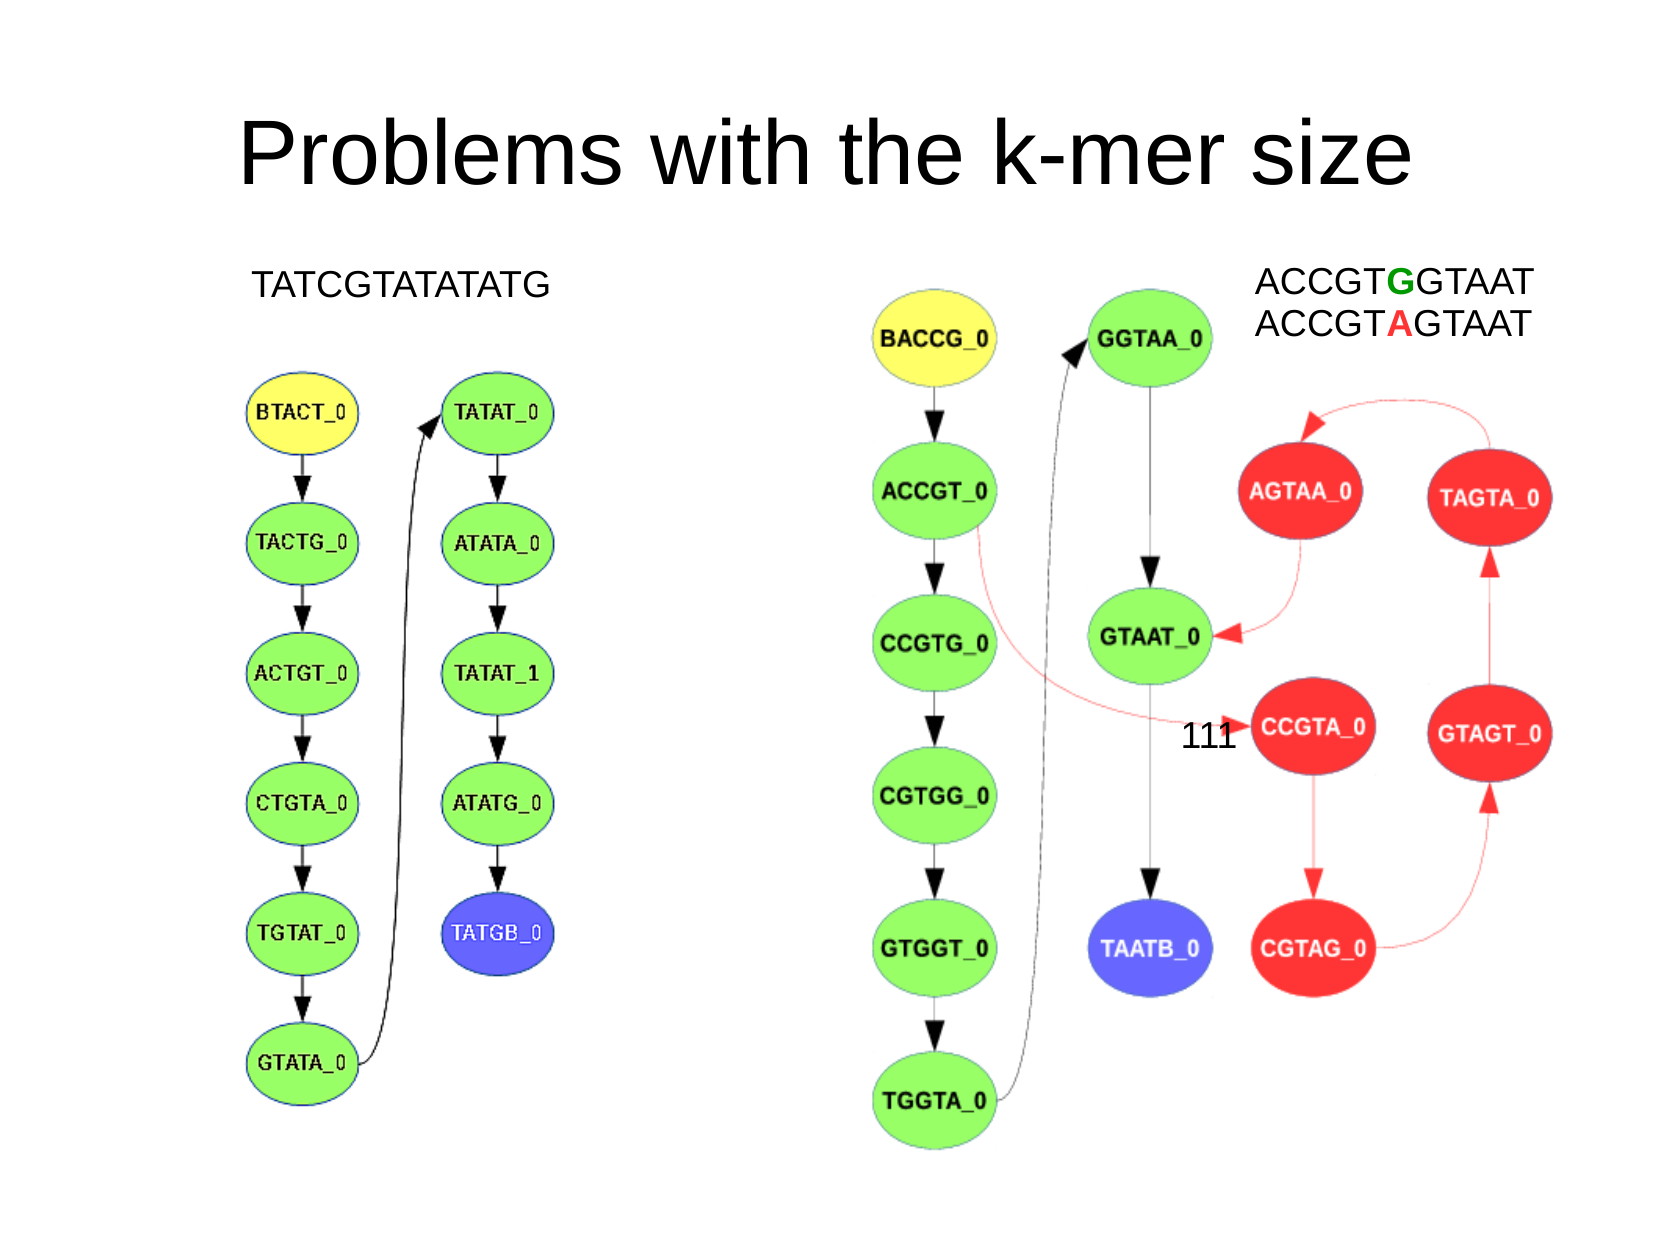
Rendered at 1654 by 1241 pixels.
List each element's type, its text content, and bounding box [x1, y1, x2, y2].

text_box TATCGTATATATG [236, 256, 756, 314]
text_box ACCGTGGTAAT ACCGTAGTAAT [1240, 253, 1654, 353]
picture [201, 329, 575, 1136]
picture [857, 253, 1561, 1217]
title Problems with the k-mer size [82, 49, 1571, 257]
